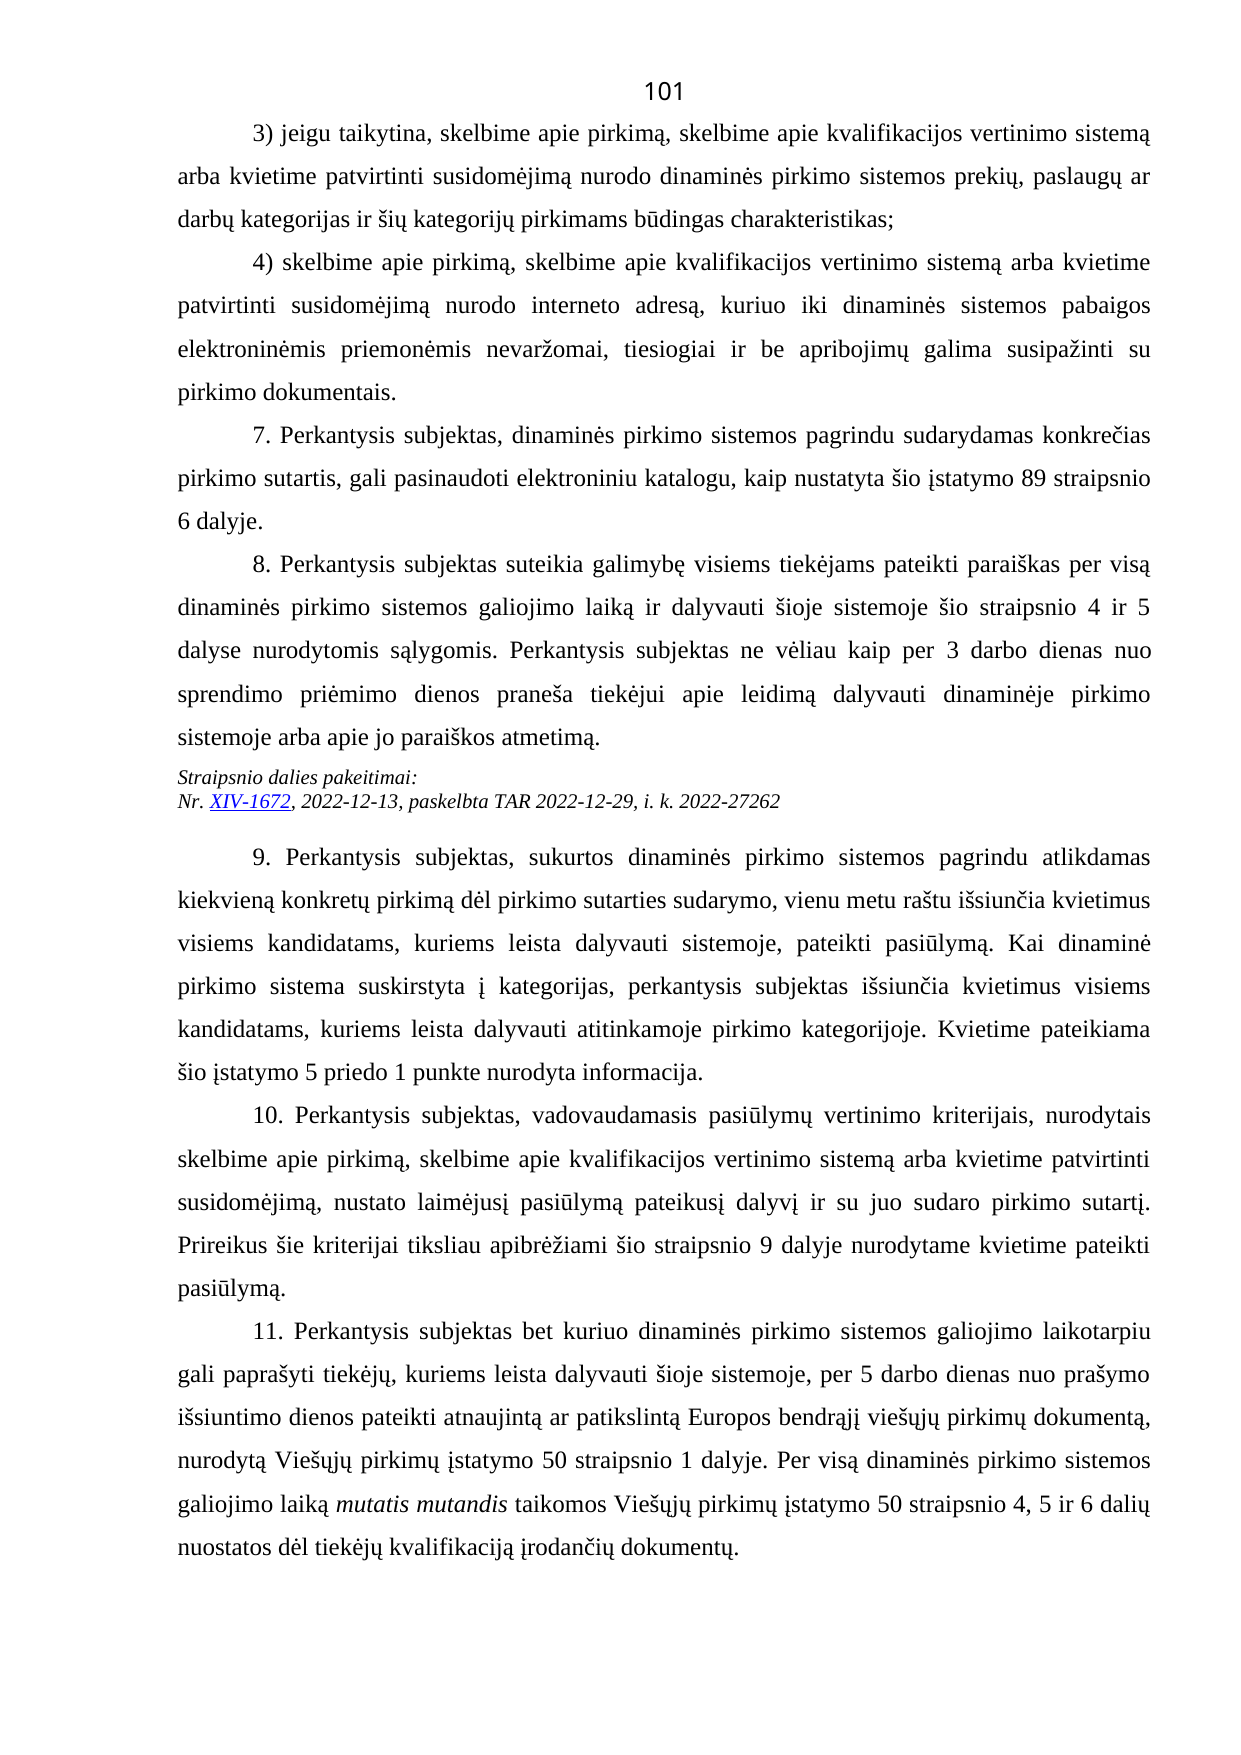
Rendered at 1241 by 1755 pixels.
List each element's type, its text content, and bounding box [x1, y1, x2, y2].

text 4) skelbime apie pirkimą, skelbime apie kvalifikacijos vertinimo sistemą arba kvietime patvirtinti susidomėjimą nurodo interneto adresą, kuriuo iki dinaminės sistemos pabaigos elektroninėmis priemonėmis nevaržomai, tiesiogiai ir be apribojimų galima susipažinti su pirkimo dokumentais. [177, 247, 1152, 406]
text 11. Perkantysis subjektas bet kuriuo dinaminės pirkimo sistemos galiojimo laikotarpiu gali paprašyti tiekėjų, kuriems leista dalyvauti šioje sistemoje, per 5 darbo dienas nuo prašymo išsiuntimo dienos pateikti atnaujintą ar patikslintą Europos bendrąjį viešųjų pirkimų dokumentą, nurodytą Viešųjų pirkimų įstatymo 50 straipsnio 1 dalyje. Per visą dinaminės pirkimo sistemos galiojimo laiką mutatis mutandis taikomos Viešųjų pirkimų įstatymo 50 straipsnio 4, 5 ir 6 dalių nuostatos dėl tiekėjų kvalifikaciją įrodančių dokumentų. [177, 1316, 1152, 1561]
text 9. Perkantysis subjektas, sukurtos dinaminės pirkimo sistemos pagrindu atlikdamas kiekvieną konkretų pirkimą dėl pirkimo sutarties sudarymo, vienu metu raštu išsiunčia kvietimus visiems kandidatams, kuriems leista dalyvauti sistemoje, pateikti pasiūlymą. Kai dinaminė pirkimo sistema suskirstyta į kategorijas, perkantysis subjektas išsiunčia kvietimus visiems kandidatams, kuriems leista dalyvauti atitinkamoje pirkimo kategorijoje. Kvietime pateikiama šio įstatymo 5 priedo 1 punkte nurodyta informacija. [177, 842, 1152, 1086]
text 7. Perkantysis subjektas, dinaminės pirkimo sistemos pagrindu sudarydamas konkrečias pirkimo sutartis, gali pasinaudoti elektroniniu katalogu, kaip nustatyta šio įstatymo 89 straipsnio 6 dalyje. [177, 420, 1152, 535]
text Straipsnio dalies pakeitimai: [177, 765, 1152, 789]
text 3) jeigu taikytina, skelbime apie pirkimą, skelbime apie kvalifikacijos vertinimo sistemą arba kvietime patvirtinti susidomėjimą nurodo dinaminės pirkimo sistemos prekių, paslaugų ar darbų kategorijas ir šių kategorijų pirkimams būdingas charakteristikas; [177, 118, 1152, 233]
text 10. Perkantysis subjektas, vadovaudamasis pasiūlymų vertinimo kriterijais, nurodytais skelbime apie pirkimą, skelbime apie kvalifikacijos vertinimo sistemą arba kvietime patvirtinti susidomėjimą, nustato laimėjusį pasiūlymą pateikusį dalyvį ir su juo sudaro pirkimo sutartį. Prireikus šie kriterijai tiksliau apibrėžiami šio straipsnio 9 dalyje nurodytame kvietime pateikti pasiūlymą. [177, 1101, 1152, 1302]
text 8. Perkantysis subjektas suteikia galimybę visiems tiekėjams pateikti paraiškas per visą dinaminės pirkimo sistemos galiojimo laiką ir dalyvauti šioje sistemoje šio straipsnio 4 ir 5 dalyse nurodytomis sąlygomis. Perkantysis subjektas ne vėliau kaip per 3 darbo dienas nuo sprendimo priėmimo dienos praneša tiekėjui apie leidimą dalyvauti dinaminėje pirkimo sistemoje arba apie jo paraiškos atmetimą. [177, 549, 1152, 751]
text Nr. XIV-1672, 2022-12-13, paskelbta TAR 2022-12-29, i. k. 2022-27262 [177, 789, 1152, 813]
